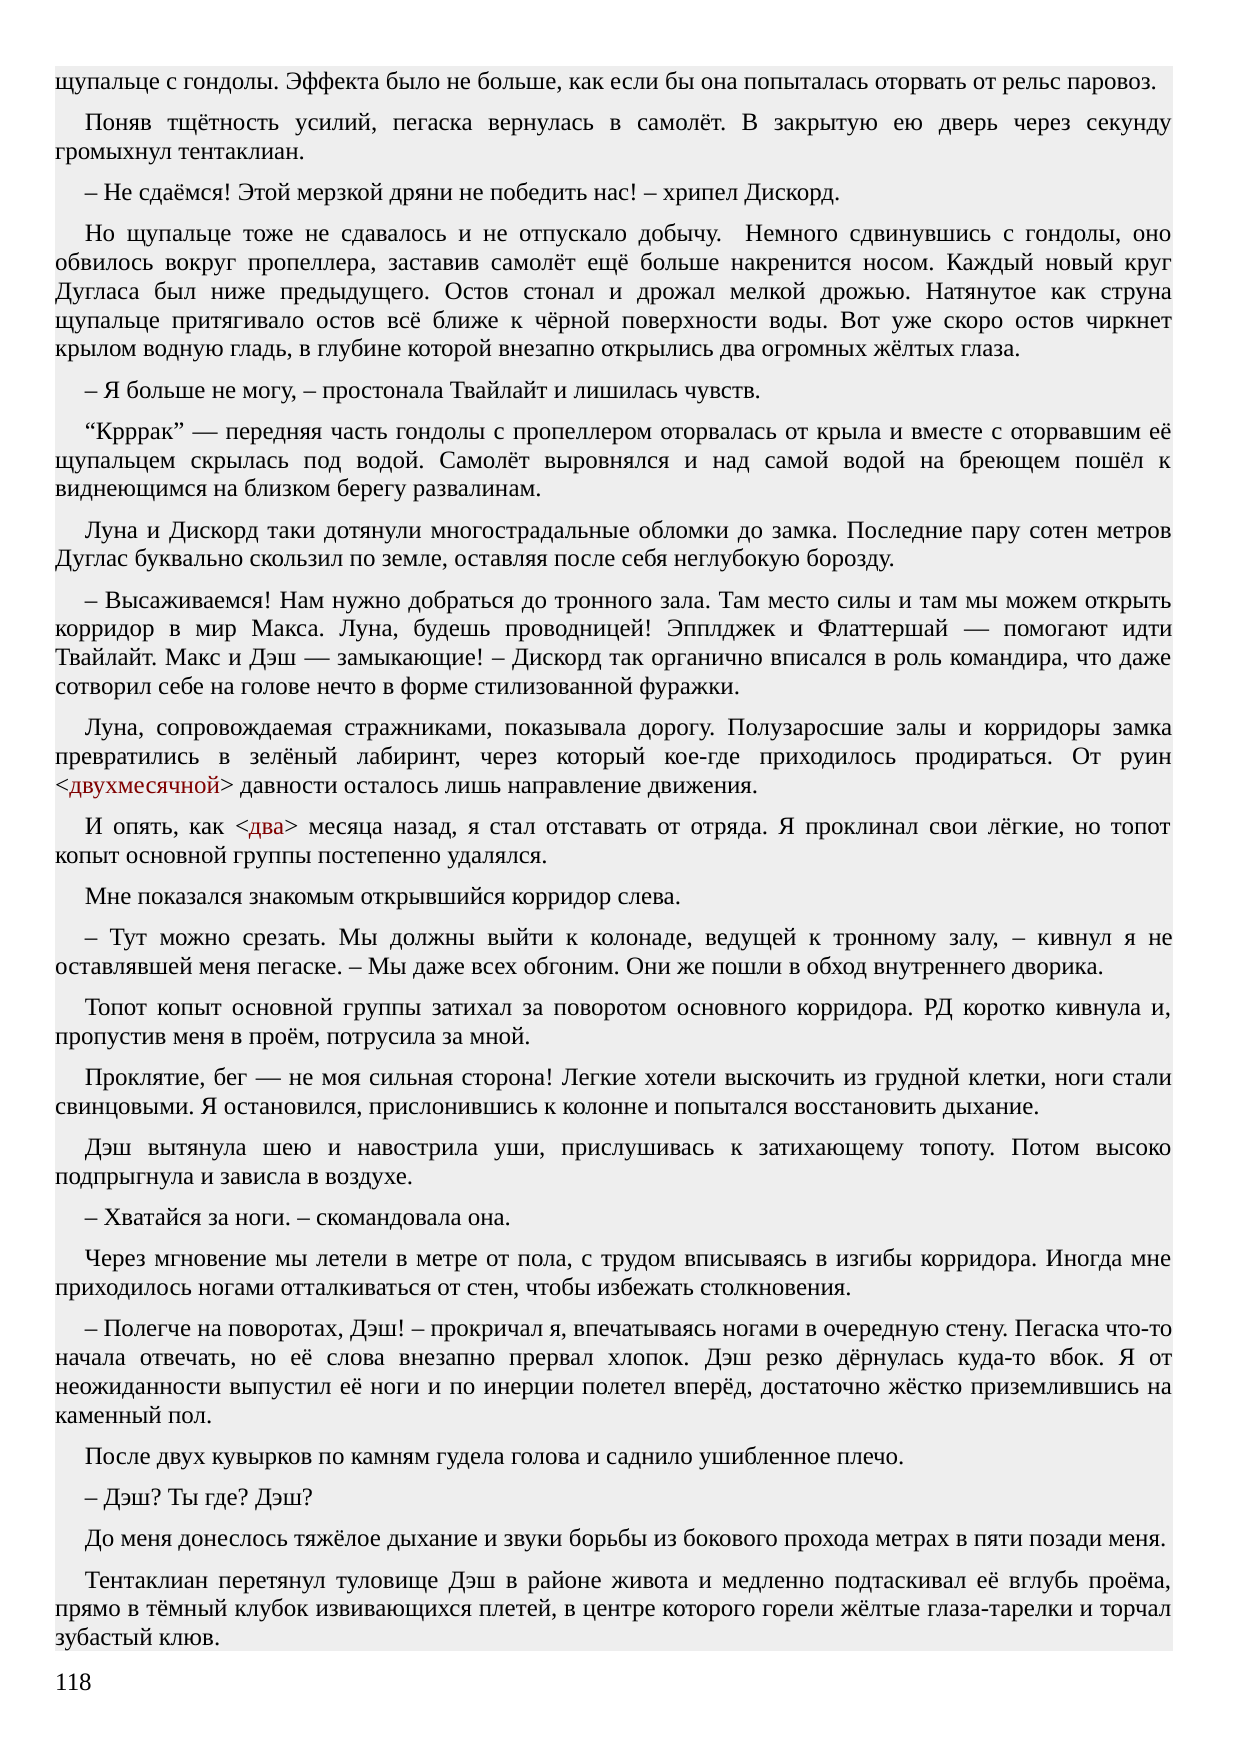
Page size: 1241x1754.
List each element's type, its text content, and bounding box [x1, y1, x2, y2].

text Проклятие, бег — не моя сильная сторона! Легкие хотели выскочить из грудной клетки, ноги стали свинцовыми. Я остановился, прислонившись к колонне и попытался восстановить дыхание. [55, 1062, 1173, 1120]
text – Тут можно срезать. Мы должны выйти к колонаде, ведущей к тронному залу, – кивнул я не оставлявшей меня пегаске. – Мы даже всех обгоним. Они же пошли в обход внутреннего дворика. [55, 922, 1173, 980]
text Но щупальце тоже не сдавалось и не отпускало добычу. Немного сдвинувшись с гондолы, оно обвилось вокруг пропеллера, заставив самолёт ещё больше накренится носом. Каждый новый круг Дугласа был ниже предыдущего. Остов стонал и дрожал мелкой дрожью. Натянутое как струна щупальце притягивало остов всё ближе к чёрной поверхности воды. Вот уже скоро остов чиркнет крылом водную гладь, в глубине которой внезапно открылись два огромных жёлтых глаза. [55, 218, 1173, 362]
text Поняв тщётность усилий, пегаска вернулась в самолёт. В закрытую ею дверь через секунду громыхнул тентаклиан. [55, 107, 1173, 165]
text – Хватайся за ноги. – скомандовала она. [55, 1202, 1173, 1231]
text – Полегче на поворотах, Дэш! – прокричал я, впечатываясь ногами в очередную стену. Пегаска что-то начала отвечать, но её слова внезапно прервал хлопок. Дэш резко дёрнулась куда-то вбок. Я от неожиданности выпустил её ноги и по инерции полетел вперёд, достаточно жёстко приземлившись на каменный пол. [55, 1313, 1173, 1428]
text – Не сдаёмся! Этой мерзкой дряни не победить нас! – хрипел Дискорд. [55, 177, 1173, 206]
text Дэш вытянула шею и навострила уши, прислушивась к затихающему топоту. Потом высоко подпрыгнула и зависла в воздухе. [55, 1132, 1173, 1190]
text Мне показался знакомым открывшийся корридор слева. [55, 881, 1173, 910]
text Луна и Дискорд таки дотянули многострадальные обломки до замка. Последние пару сотен метров Дуглас буквально скользил по земле, оставляя после себя неглубокую борозду. [55, 515, 1173, 572]
text Тентаклиан перетянул туловище Дэш в районе живота и медленно подтаскивал её вглубь проёма, прямо в тёмный клубок извивающихся плетей, в центре которого горели жёлтые глаза-тарелки и торчал зубастый клюв. [55, 1565, 1173, 1651]
text – Высаживаемся! Нам нужно добраться до тронного зала. Там место силы и там мы можем открыть корридор в мир Макса. Луна, будешь проводницей! Эпплджек и Флаттершай — помогают идти Твайлайт. Макс и Дэш — замыкающие! – Дискорд так органично вписался в роль командира, что даже сотворил себе на голове нечто в форме стилизованной фуражки. [55, 585, 1173, 700]
text Луна, сопровождаемая стражниками, показывала дорогу. Полузаросшие залы и корридоры замка превратились в зелёный лабиринт, через который кое-где приходилось продираться. От руин <двухмесячной> давности осталось лишь направление движения. [55, 712, 1173, 798]
text После двух кувырков по камням гудела голова и саднило ушибленное плечо. [55, 1441, 1173, 1470]
text Через мгновение мы летели в метре от пола, с трудом вписываясь в изгибы корридора. Иногда мне приходилось ногами отталкиваться от стен, чтобы избежать столкновения. [55, 1243, 1173, 1301]
text Топот копыт основной группы затихал за поворотом основного корридора. РД коротко кивнула и, пропустив меня в проём, потрусила за мной. [55, 992, 1173, 1050]
text – Дэш? Ты где? Дэш? [55, 1482, 1173, 1511]
text – Я больше не могу, – простонала Твайлайт и лишилась чувств. [55, 375, 1173, 403]
text щупальце с гондолы. Эффекта было не больше, как если бы она попыталась оторвать от рельс паровоз. [55, 66, 1173, 95]
text До меня донеслось тяжёлое дыхание и звуки борьбы из бокового прохода метрах в пяти позади меня. [55, 1523, 1173, 1552]
text “Крррак” — передняя часть гондолы с пропеллером оторвалась от крыла и вместе с оторвавшим её щупальцем скрылась под водой. Самолёт выровнялся и над самой водой на бреющем пошёл к виднеющимся на близком берегу развалинам. [55, 416, 1173, 502]
text И опять, как <два> месяца назад, я стал отставать от отряда. Я проклинал свои лёгкие, но топот копыт основной группы постепенно удалялся. [55, 811, 1173, 868]
